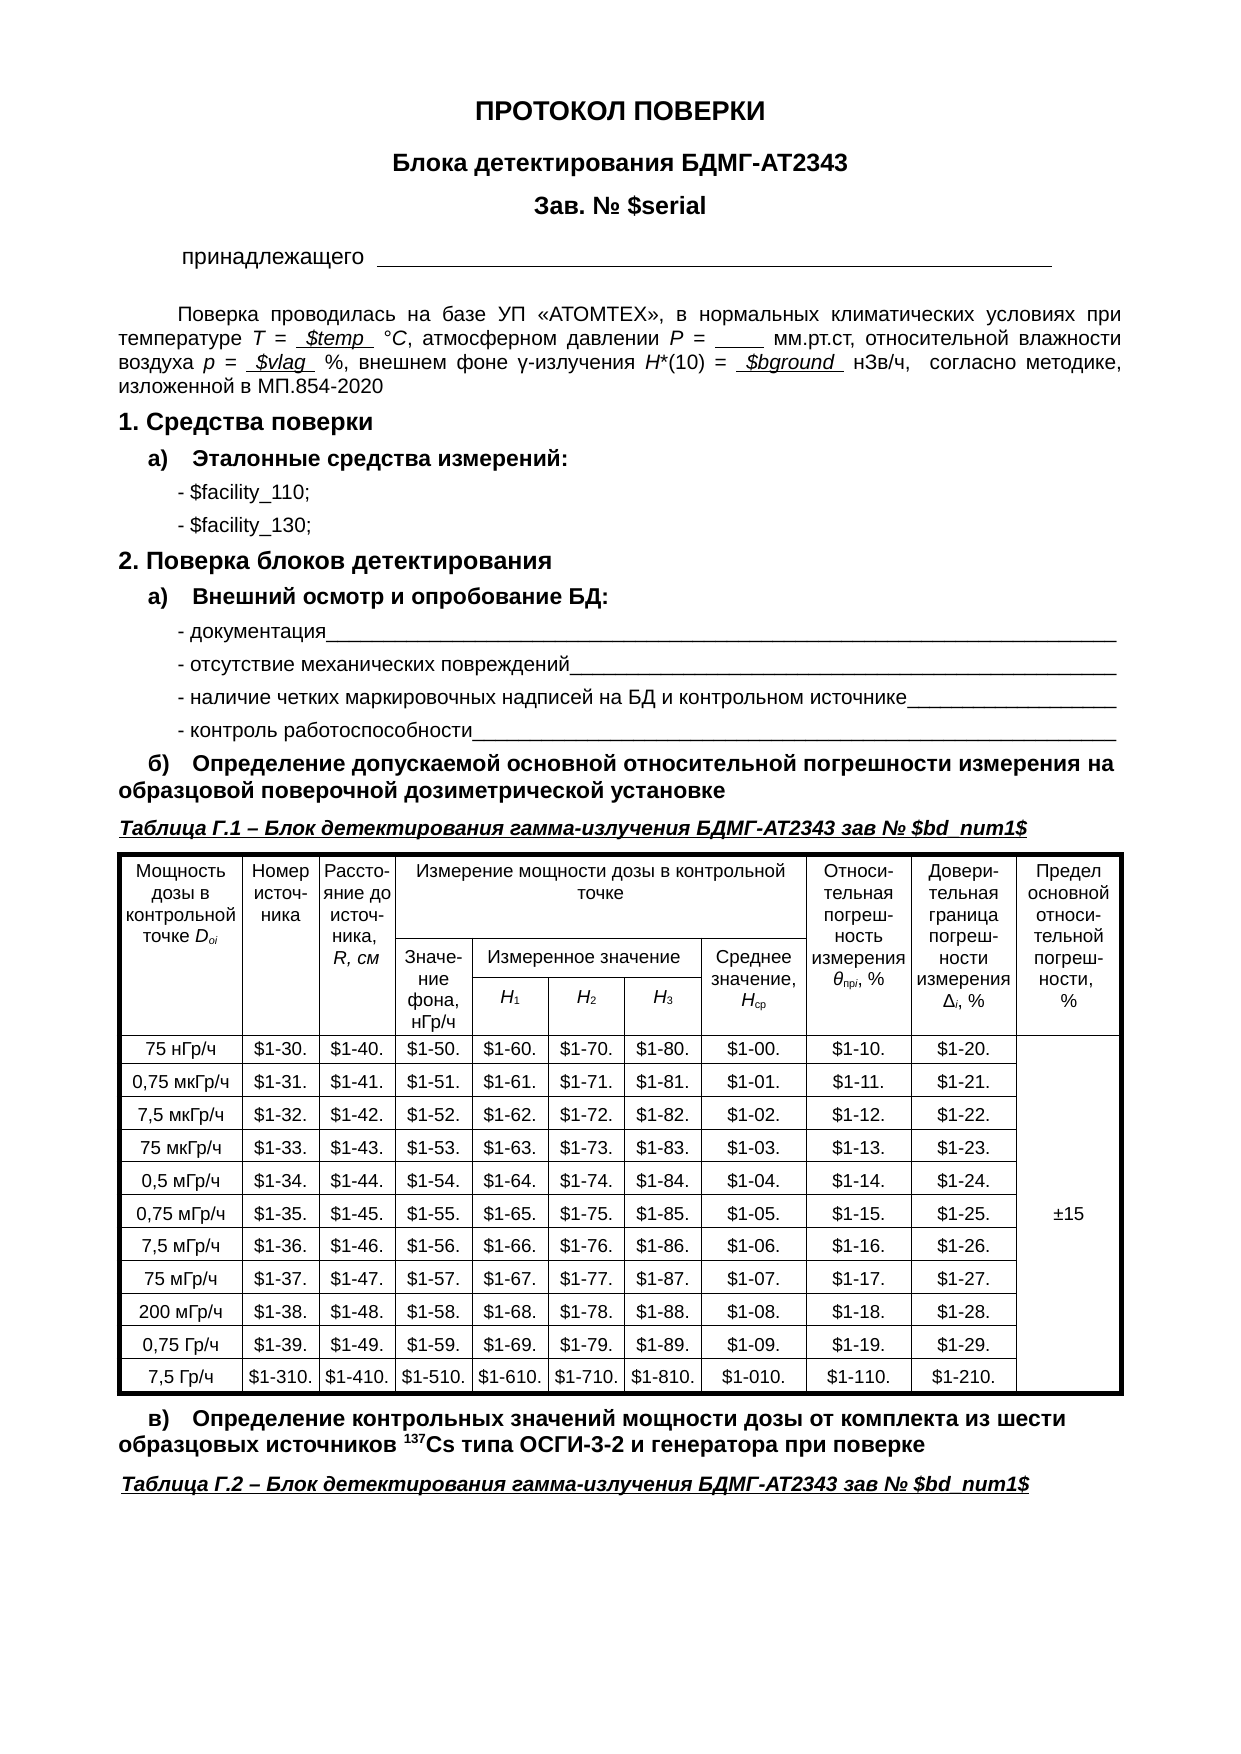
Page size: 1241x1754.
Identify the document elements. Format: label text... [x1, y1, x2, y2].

table_cell $1-68. [473, 1294, 548, 1325]
table_cell $1-89. [625, 1326, 701, 1358]
table_cell $1-74. [549, 1162, 624, 1194]
table_cell $1-31. [243, 1064, 319, 1096]
text - контроль работоспособности [118, 717, 1122, 741]
table_cell $1-65. [473, 1195, 548, 1227]
table_cell Рассто-яние до источ-ника, R, см [320, 857, 395, 1035]
table_cell $1-67. [473, 1261, 548, 1292]
table_cell $1-41. [320, 1064, 395, 1096]
table_cell $1-53. [396, 1130, 472, 1161]
text - $facility_110; [118, 480, 1122, 504]
text - наличие четких маркировочных надписей на БД и контрольном источнике [118, 684, 1122, 708]
table_cell $1-76. [549, 1228, 624, 1260]
table_cell Номер источ-ника [243, 857, 319, 1035]
table_cell $1-18. [807, 1294, 911, 1325]
table_cell $1-64. [473, 1162, 548, 1194]
table_cell 0,5 мГр/ч [122, 1162, 242, 1194]
table_cell $1-45. [320, 1195, 395, 1227]
table_cell 75 нГр/ч [122, 1036, 242, 1063]
table_cell $1-11. [807, 1064, 911, 1096]
table_cell $1-44. [320, 1162, 395, 1194]
table_cell $1-05. [702, 1195, 806, 1227]
table_cell $1-510. [396, 1359, 472, 1391]
table_cell $1-54. [396, 1162, 472, 1194]
table_cell Мощность дозы в контрольной точке Doi [122, 857, 242, 1035]
table_cell $1-08. [702, 1294, 806, 1325]
table_cell $1-04. [702, 1162, 806, 1194]
table_cell $1-03. [702, 1130, 806, 1161]
table_cell $1-77. [549, 1261, 624, 1292]
table_cell $1-22. [912, 1097, 1016, 1128]
table_cell $1-39. [243, 1326, 319, 1358]
table_header Таблица Г.1 – Блок детектирования гамма-излучения БДМГ-АТ2343 зав № $bd_num1$ [119, 803, 1121, 852]
table_cell $1-14. [807, 1162, 911, 1194]
text принадлежащего . . [118, 243, 1122, 270]
table_cell $1-25. [912, 1195, 1016, 1227]
table_cell $1-37. [243, 1261, 319, 1292]
table_cell 0,75 мГр/ч [122, 1195, 242, 1227]
table_cell $1-410. [320, 1359, 395, 1391]
text в) Определение контрольных значений мощности дозы от комплекта из шести образцовых источников 137Cs типа ОСГИ-3-2 и генератора при поверке [118, 1405, 1122, 1458]
table_cell $1-21. [912, 1064, 1016, 1096]
table_cell Значе-ние фона, нГр/ч [396, 939, 472, 1035]
text Блока детектирования БДМГ-АТ2343 [118, 148, 1122, 177]
table_cell $1-20. [912, 1036, 1016, 1063]
table_cell H2 [549, 978, 624, 1035]
text б) Определение допускаемой основной относительной погрешности измерения на образцовой поверочной дозиметрической установке [118, 750, 1122, 803]
table_cell $1-80. [625, 1036, 701, 1063]
table_cell $1-110. [807, 1359, 911, 1391]
table_cell $1-83. [625, 1130, 701, 1161]
table_cell $1-58. [396, 1294, 472, 1325]
table_cell $1-87. [625, 1261, 701, 1292]
table_cell $1-88. [625, 1294, 701, 1325]
table_cell $1-09. [702, 1326, 806, 1358]
table_cell $1-29. [912, 1326, 1016, 1358]
table_cell 75 мкГр/ч [122, 1130, 242, 1161]
table_cell $1-07. [702, 1261, 806, 1292]
table_cell $1-70. [549, 1036, 624, 1063]
text Зав. № $serial [118, 191, 1122, 220]
table_cell $1-66. [473, 1228, 548, 1260]
text - документация [118, 619, 1122, 643]
table_cell $1-69. [473, 1326, 548, 1358]
text 1. Средства поверки [118, 407, 1122, 436]
table_cell $1-55. [396, 1195, 472, 1227]
table_cell $1-60. [473, 1036, 548, 1063]
table_cell $1-61. [473, 1064, 548, 1096]
table_cell Измерение мощности дозы в контрольной точке [396, 857, 806, 938]
table_cell 75 мГр/ч [122, 1261, 242, 1292]
table_cell H3 [625, 978, 701, 1035]
table_cell $1-19. [807, 1326, 911, 1358]
table_cell $1-24. [912, 1162, 1016, 1194]
table_cell $1-71. [549, 1064, 624, 1096]
table_cell $1-49. [320, 1326, 395, 1358]
table_cell $1-73. [549, 1130, 624, 1161]
table_cell ±15 [1017, 1036, 1119, 1391]
table_cell $1-52. [396, 1097, 472, 1128]
table_cell $1-57. [396, 1261, 472, 1292]
table_cell 200 мГр/ч [122, 1294, 242, 1325]
table_cell $1-75. [549, 1195, 624, 1227]
table_cell 7,5 мГр/ч [122, 1228, 242, 1260]
table_cell 7,5 Гр/ч [122, 1359, 242, 1391]
table_cell $1-40. [320, 1036, 395, 1063]
table_cell $1-42. [320, 1097, 395, 1128]
table_cell $1-13. [807, 1130, 911, 1161]
table_cell $1-50. [396, 1036, 472, 1063]
table_cell $1-79. [549, 1326, 624, 1358]
table_cell $1-56. [396, 1228, 472, 1260]
table_cell 0,75 Гр/ч [122, 1326, 242, 1358]
table_cell $1-710. [549, 1359, 624, 1391]
table_cell $1-06. [702, 1228, 806, 1260]
table_cell $1-38. [243, 1294, 319, 1325]
table_cell Относи-тельная погреш-ность измерения θпрi, % [807, 857, 911, 1035]
table_cell $1-82. [625, 1097, 701, 1128]
text - отсутствие механических повреждений [118, 652, 1122, 676]
table_cell $1-81. [625, 1064, 701, 1096]
table_cell $1-84. [625, 1162, 701, 1194]
table_cell Предел основной относи-тельной погреш-ности, % [1017, 857, 1119, 1035]
table_cell $1-02. [702, 1097, 806, 1128]
table_cell $1-51. [396, 1064, 472, 1096]
table_cell $1-01. [702, 1064, 806, 1096]
table_cell Измеренное значение [473, 939, 701, 977]
table_cell $1-34. [243, 1162, 319, 1194]
table_cell $1-15. [807, 1195, 911, 1227]
table_cell $1-46. [320, 1228, 395, 1260]
text а) Эталонные средства измерений: [118, 444, 1122, 471]
text 2. Поверка блоков детектирования [118, 546, 1122, 574]
table_cell $1-010. [702, 1359, 806, 1391]
table_cell $1-33. [243, 1130, 319, 1161]
table_cell $1-210. [912, 1359, 1016, 1391]
table_cell Среднее значение, Hср [702, 939, 806, 1035]
table_cell $1-59. [396, 1326, 472, 1358]
text Таблица Г.2 – Блок детектирования гамма-излучения БДМГ-АТ2343 зав № $bd_num1$ [118, 1472, 1122, 1496]
text а) Внешний осмотр и опробование БД: [118, 583, 1122, 610]
table_cell $1-16. [807, 1228, 911, 1260]
table_cell $1-26. [912, 1228, 1016, 1260]
table_cell $1-310. [243, 1359, 319, 1391]
table_cell Довери-тельная граница погреш-ности измерения Δi, % [912, 857, 1016, 1035]
table_cell $1-28. [912, 1294, 1016, 1325]
table_cell $1-86. [625, 1228, 701, 1260]
table_cell $1-10. [807, 1036, 911, 1063]
table_cell $1-78. [549, 1294, 624, 1325]
table_cell 7,5 мкГр/ч [122, 1097, 242, 1128]
table_cell $1-43. [320, 1130, 395, 1161]
table_cell $1-48. [320, 1294, 395, 1325]
table_cell $1-30. [243, 1036, 319, 1063]
table_cell $1-610. [473, 1359, 548, 1391]
table_cell $1-36. [243, 1228, 319, 1260]
table_cell $1-27. [912, 1261, 1016, 1292]
text Поверка проводилась на базе УП «АТОМТЕХ», в нормальных климатических условиях при температуре Т = $temp °С, атмосферном давлении Р = мм.рт.ст, относительной влажности воздуха р = $vlag %, внешнем фоне γ-излучения H*(10) = $bground нЗв/ч, согласно методике, изложенной в МП.854-2020 [118, 302, 1122, 398]
table_cell $1-72. [549, 1097, 624, 1128]
table_cell $1-47. [320, 1261, 395, 1292]
table_cell $1-810. [625, 1359, 701, 1391]
table_cell 0,75 мкГр/ч [122, 1064, 242, 1096]
table_cell $1-23. [912, 1130, 1016, 1161]
table_cell $1-85. [625, 1195, 701, 1227]
table_cell $1-62. [473, 1097, 548, 1128]
table_cell H1 [473, 978, 548, 1035]
table_cell $1-12. [807, 1097, 911, 1128]
table_cell $1-35. [243, 1195, 319, 1227]
table_cell $1-00. [702, 1036, 806, 1063]
table_cell $1-63. [473, 1130, 548, 1161]
table_cell $1-32. [243, 1097, 319, 1128]
table_cell $1-17. [807, 1261, 911, 1292]
text - $facility_130; [118, 513, 1122, 537]
text ПРОТОКОЛ ПОВЕРКИ [118, 95, 1122, 127]
